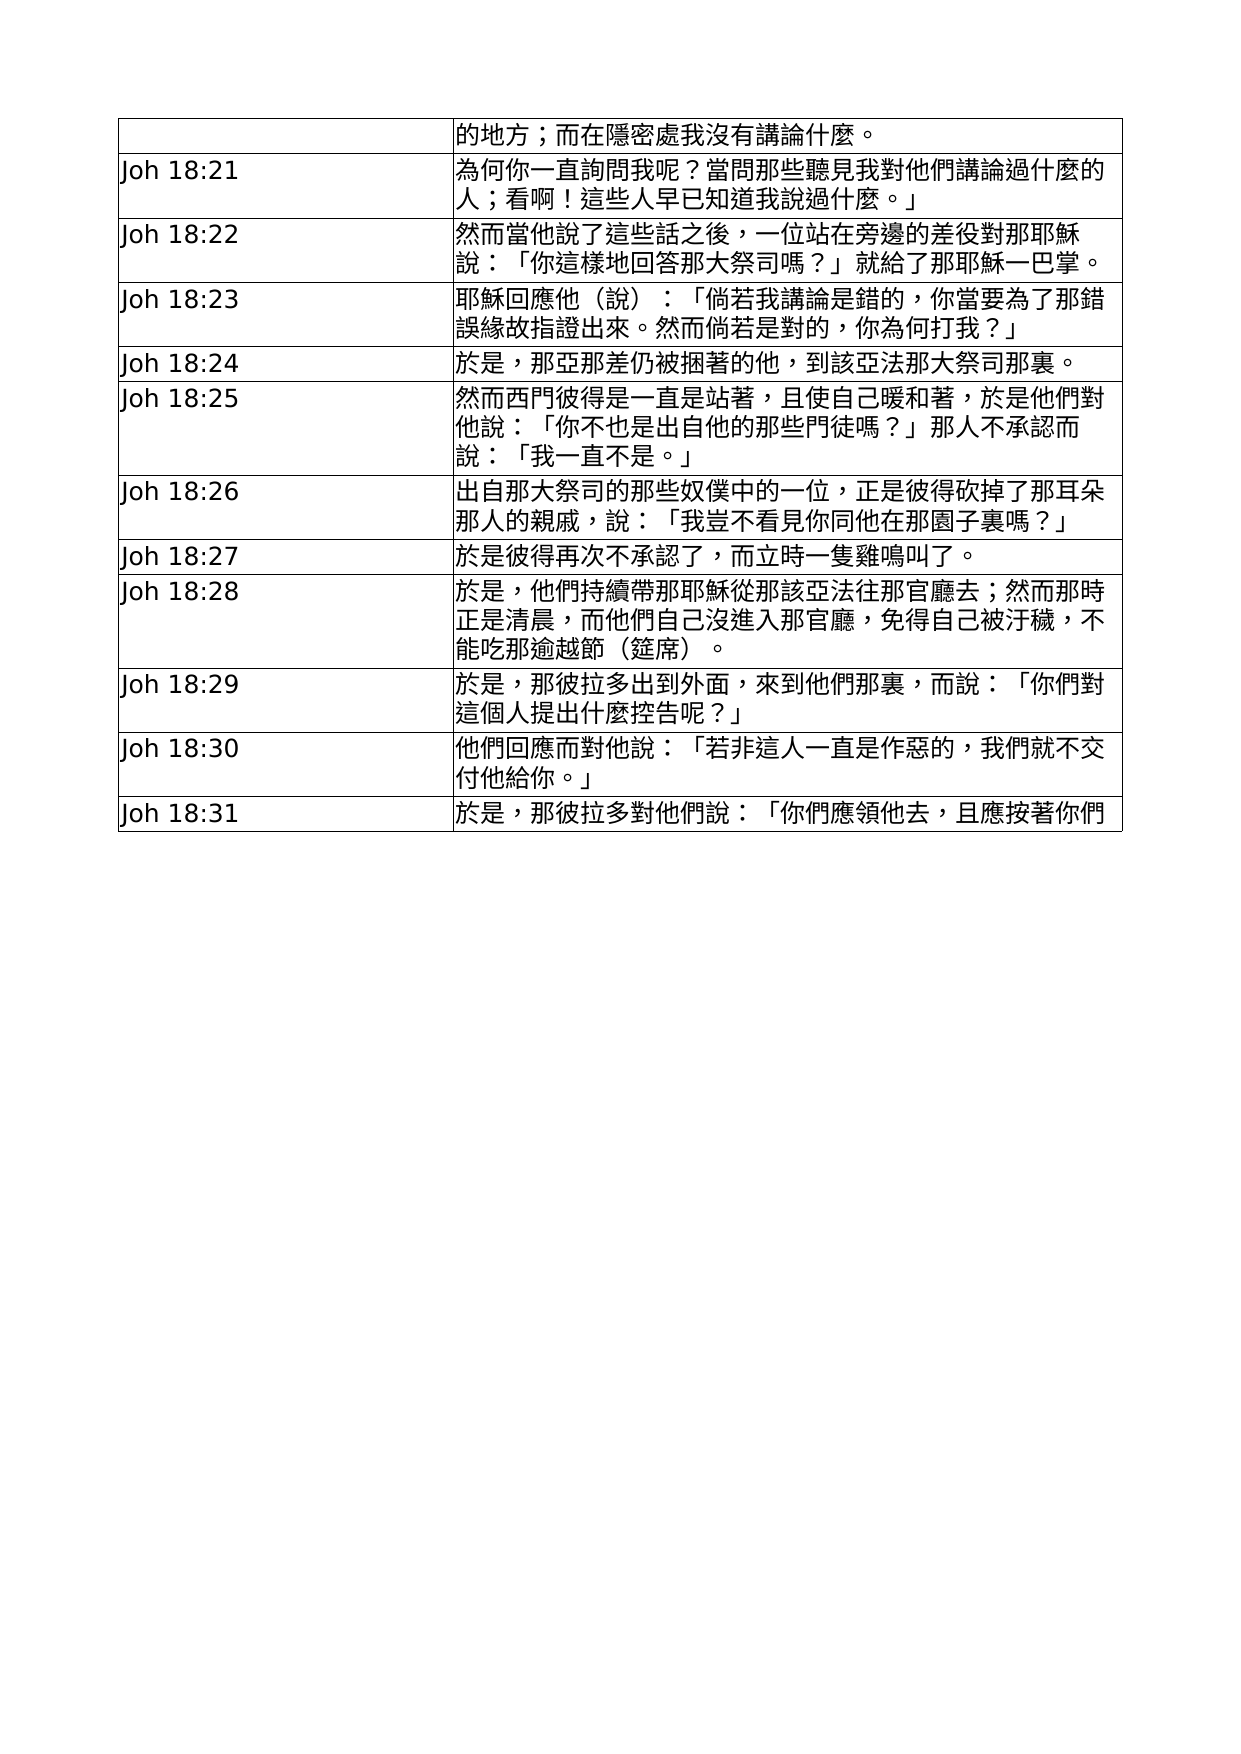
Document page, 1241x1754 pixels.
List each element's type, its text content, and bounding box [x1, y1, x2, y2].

table_cell 出自那大祭司的那些奴僕中的一位，正是彼得砍掉了那耳朵那人的親戚，說：「我豈不看見你同他在那園子裏嗎？」 [454, 476, 1122, 539]
table_cell 他們回應而對他說：「若非這人一直是作惡的，我們就不交付他給你。」 [454, 733, 1122, 796]
table_cell 於是，那彼拉多對他們說：「你們應領他去，且應按著你們 [454, 797, 1122, 831]
table_cell Joh 18:30 [119, 733, 453, 796]
table_cell 於是，那亞那差仍被捆著的他，到該亞法那大祭司那裏。 [454, 347, 1122, 381]
table_cell 於是，他們持續帶那耶穌從那該亞法往那官廳去；然而那時正是清晨，而他們自己沒進入那官廳，免得自己被汙穢，不能吃那逾越節（筵席）。 [454, 575, 1122, 667]
table_cell Joh 18:28 [119, 575, 453, 667]
table_cell 於是，那彼拉多出到外面，來到他們那裏，而說：「你們對這個人提出什麼控告呢？」 [454, 669, 1122, 732]
table_cell Joh 18:29 [119, 669, 453, 732]
table_cell Joh 18:24 [119, 347, 453, 381]
table_cell Joh 18:25 [119, 382, 453, 474]
table_cell Joh 18:31 [119, 797, 453, 831]
table_cell [119, 119, 453, 153]
table_cell Joh 18:27 [119, 540, 453, 574]
table_cell Joh 18:23 [119, 283, 453, 346]
table_cell 於是彼得再次不承認了，而立時一隻雞鳴叫了。 [454, 540, 1122, 574]
table_cell 的地方；而在隱密處我沒有講論什麼。 [454, 119, 1122, 153]
table_cell Joh 18:26 [119, 476, 453, 539]
table_cell 然而西門彼得是一直是站著，且使自己暖和著，於是他們對他說：「你不也是出自他的那些門徒嗎？」那人不承認而說：「我一直不是。」 [454, 382, 1122, 474]
table_cell Joh 18:22 [119, 219, 453, 282]
table_cell 為何你一直詢問我呢？當問那些聽見我對他們講論過什麼的人；看啊！這些人早已知道我說過什麼。」 [454, 154, 1122, 217]
table_cell Joh 18:21 [119, 154, 453, 217]
table_cell 然而當他說了這些話之後，一位站在旁邊的差役對那耶穌說：「你這樣地回答那大祭司嗎？」就給了那耶穌一巴掌。 [454, 219, 1122, 282]
table_cell 耶穌回應他（說）：「倘若我講論是錯的，你當要為了那錯誤緣故指證出來。然而倘若是對的，你為何打我？」 [454, 283, 1122, 346]
